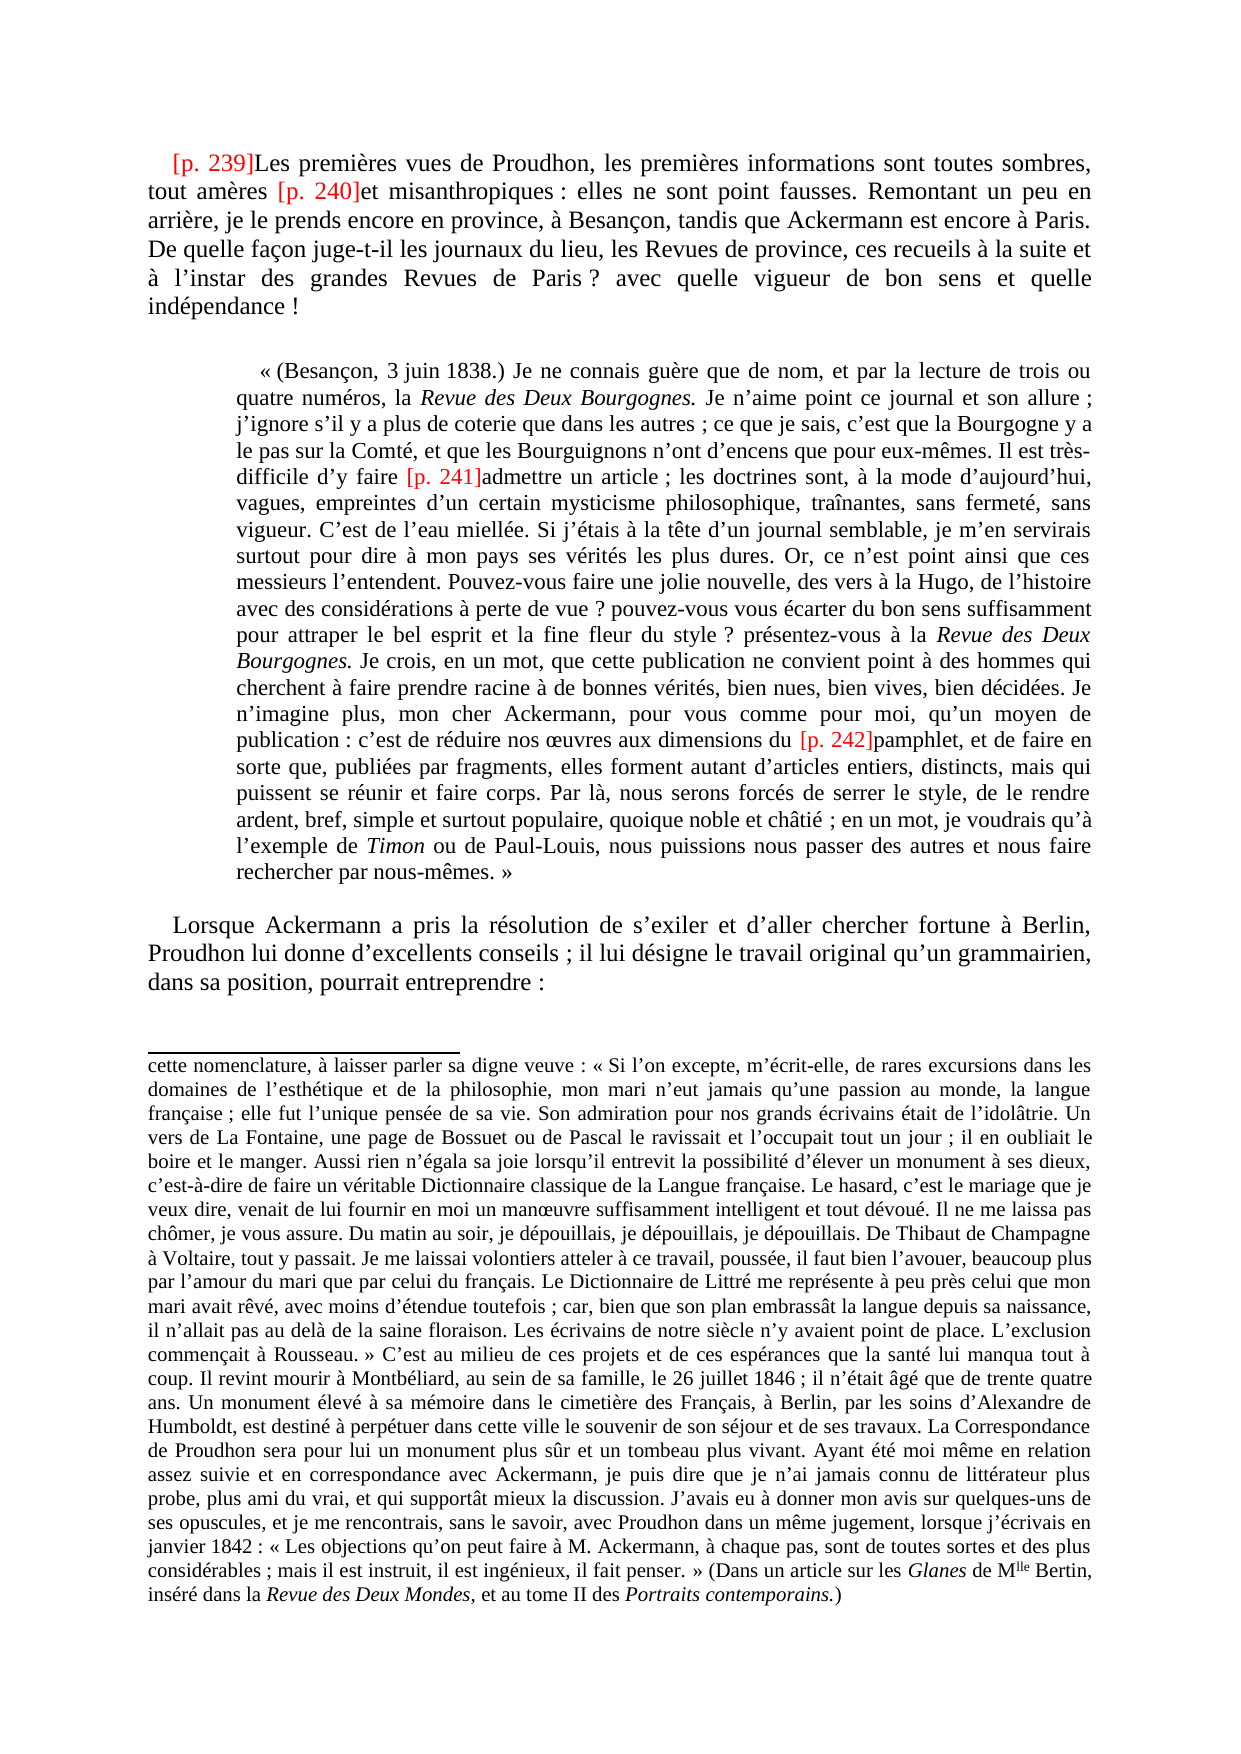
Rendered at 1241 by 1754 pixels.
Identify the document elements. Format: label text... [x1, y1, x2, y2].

text « (Besançon, 3 juin 1838.) Je ne connais guère que de nom, et par la lecture de trois ou quatre numéros, la Revue des Deux Bourgognes. Je n’aime point ce journal et son allure ; j’ignore s’il y a plus de coterie que dans les autres ; ce que je sais, c’est que la Bourgogne y a le pas sur la Comté, et que les Bourguignons n’ont d’encens que pour eux-mêmes. Il est très-difficile d’y faire [p. 241]admettre un article ; les doctrines sont, à la mode d’aujourd’hui, vagues, empreintes d’un certain mysticisme philosophique, traînantes, sans fermeté, sans vigueur. C’est de l’eau miellée. Si j’étais à la tête d’un journal semblable, je m’en servirais surtout pour dire à mon pays ses vérités les plus dures. Or, ce n’est point ainsi que ces messieurs l’entendent. Pouvez-vous faire une jolie nouvelle, des vers à la Hugo, de l’histoire avec des considérations à perte de vue ? pouvez-vous vous écarter du bon sens suffisamment pour attraper le bel esprit et la fine fleur du style ? présentez-vous à la Revue des Deux Bourgognes. Je crois, en un mot, que cette publication ne convient point à des hommes qui cherchent à faire prendre racine à de bonnes vérités, bien nues, bien vives, bien décidées. Je n’imagine plus, mon cher Ackermann, pour vous comme pour moi, qu’un moyen de publication : c’est de réduire nos œuvres aux dimensions du [p. 242]pamphlet, et de faire en sorte que, publiées par fragments, elles forment autant d’articles entiers, distincts, mais qui puissent se réunir et faire corps. Par là, nous serons forcés de serrer le style, de le rendre ardent, bref, simple et surtout populaire, quoique noble et châtié ; en un mot, je voudrais qu’à l’exemple de Timon ou de Paul-Louis, nous puissions nous passer des autres et nous faire rechercher par nous-mêmes. » [236, 358, 1093, 885]
text cette nomenclature, à laisser parler sa digne veuve : « Si l’on excepte, m’écrit-elle, de rares excursions dans les domaines de l’esthétique et de la philosophie, mon mari n’eut jamais qu’une passion au monde, la langue française ; elle fut l’unique pensée de sa vie. Son admiration pour nos grands écrivains était de l’idolâtrie. Un vers de La Fontaine, une page de Bossuet ou de Pascal le ravissait et l’occupait tout un jour ; il en oubliait le boire et le manger. Aussi rien n’égala sa joie lorsqu’il entrevit la possibilité d’élever un monument à ses dieux, c’est-à-dire de faire un véritable Dictionnaire classique de la Langue française. Le hasard, c’est le mariage que je veux dire, venait de lui fournir en moi un manœuvre suffisamment intelligent et tout dévoué. Il ne me laissa pas chômer, je vous assure. Du matin au soir, je dépouillais, je dépouillais, je dépouillais. De Thibaut de Champagne à Voltaire, tout y passait. Je me laissai volontiers atteler à ce travail, poussée, il faut bien l’avouer, beaucoup plus par l’amour du mari que par celui du français. Le Dictionnaire de Littré me représente à peu près celui que mon mari avait rêvé, avec moins d’étendue toutefois ; car, bien que son plan embrassât la langue depuis sa naissance, il n’allait pas au delà de la saine floraison. Les écrivains de notre siècle n’y avaient point de place. L’exclusion commençait à Rousseau. » C’est au milieu de ces projets et de ces espérances que la santé lui manqua tout à coup. Il revint mourir à Montbéliard, au sein de sa famille, le 26 juillet 1846 ; il n’était âgé que de trente quatre ans. Un monument élevé à sa mémoire dans le cimetière des Français, à Berlin, par les soins d’Alexandre de Humboldt, est destiné à perpétuer dans cette ville le souvenir de son séjour et de ses travaux. La Correspondance de Proudhon sera pour lui un monument plus sûr et un tombeau plus vivant. Ayant été moi même en relation assez suivie et en correspondance avec Ackermann, je puis dire que je n’ai jamais connu de littérateur plus probe, plus ami du vrai, et qui supportât mieux la discussion. J’avais eu à donner mon avis sur quelques-uns de ses opuscules, et je me rencontrais, sans le savoir, avec Proudhon dans un même jugement, lorsque j’écrivais en janvier 1842 : « Les objections qu’on peut faire à M. Ackermann, à chaque pas, sont de toutes sortes et des plus considérables ; mais il est instruit, il est ingénieux, il fait penser. » (Dans un article sur les Glanes de Mlle Bertin, inséré dans la Revue des Deux Mondes, et au tome II des Portraits contemporains.) [148, 1053, 1093, 1606]
text Lorsque Ackermann a pris la résolution de s’exiler et d’aller chercher fortune à Berlin, Proudhon lui donne d’excellents conseils ; il lui désigne le travail original qu’un grammairien, dans sa position, pourrait entreprendre : [148, 910, 1093, 996]
text [p. 239]Les premières vues de Proudhon, les premières informations sont toutes sombres, tout amères [p. 240]et misanthropiques : elles ne sont point fausses. Remontant un peu en arrière, je le prends encore en province, à Besançon, tandis que Ackermann est encore à Paris. De quelle façon juge-t-il les journaux du lieu, les Revues de province, ces recueils à la suite et à l’instar des grandes Revues de Paris ? avec quelle vigueur de bon sens et quelle indépendance ! [148, 148, 1093, 320]
